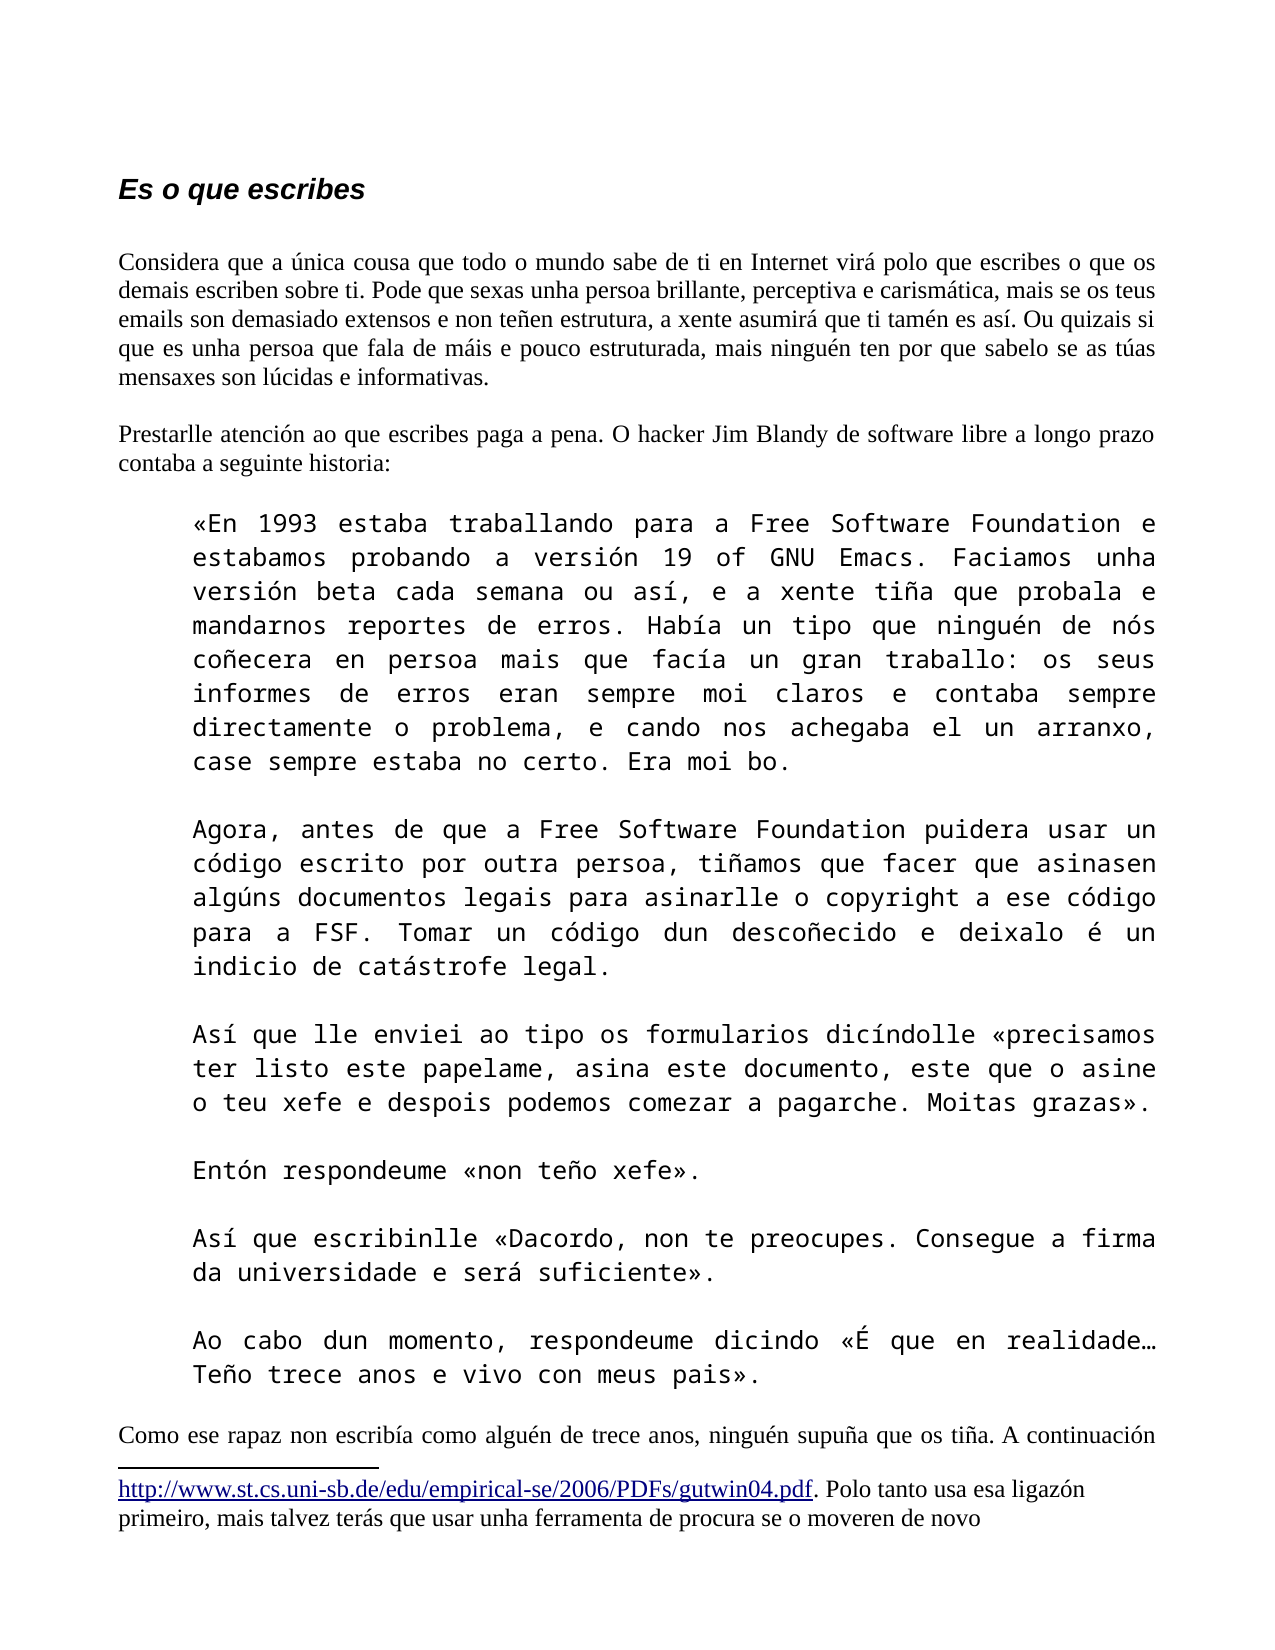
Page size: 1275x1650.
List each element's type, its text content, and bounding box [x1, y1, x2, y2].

subtitle Es o que escribes [118, 172, 1157, 205]
text Agora, antes de que a Free Software Foundation puidera usar un código escrito por outra persoa, tiñamos que facer que asinasen algúns documentos legais para asinarlle o copyright a ese código para a FSF. Tomar un código dun descoñecido e deixalo é un indicio de catástrofe legal. [192, 812, 1157, 982]
text Ao cabo dun momento, respondeume dicindo «É que en realidade… Teño trece anos e vivo con meus pais». [192, 1323, 1157, 1391]
text http://www.st.cs.uni-sb.de/edu/empirical-se/2006/PDFs/gutwin04.pdf. Polo tanto usa esa ligazón primeiro, mais talvez terás que usar unha ferramenta de procura se o moveren de novo [118, 1474, 1157, 1532]
text «En 1993 estaba traballando para a Free Software Foundation e estabamos probando a versión 19 of GNU Emacs. Faciamos unha versión beta cada semana ou así, e a xente tiña que probala e mandarnos reportes de erros. Había un tipo que ninguén de nós coñecera en persoa mais que facía un gran traballo: os seus informes de erros eran sempre moi claros e contaba sempre directamente o problema, e cando nos achegaba el un arranxo, case sempre estaba no certo. Era moi bo. [192, 505, 1157, 778]
text Así que escribinlle «Dacordo, non te preocupes. Consegue a firma da universidade e será suficiente». [192, 1221, 1157, 1289]
text Prestarlle atención ao que escribes paga a pena. O hacker Jim Blandy de software libre a longo prazo contaba a seguinte historia: [118, 419, 1157, 477]
text Considera que a única cousa que todo o mundo sabe de ti en Internet virá polo que escribes o que os demais escriben sobre ti. Pode que sexas unha persoa brillante, perceptiva e carismática, mais se os teus emails son demasiado extensos e non teñen estrutura, a xente asumirá que ti tamén es así. Ou quizais si que es unha persoa que fala de máis e pouco estruturada, mais ninguén ten por que sabelo se as túas mensaxes son lúcidas e informativas. [118, 247, 1157, 390]
text Como ese rapaz non escribía como alguén de trece anos, ninguén supuña que os tiña. A continuación [118, 1420, 1157, 1448]
text Así que lle enviei ao tipo os formularios dicíndolle «precisamos ter listo este papelame, asina este documento, este que o asine o teu xefe e despois podemos comezar a pagarche. Moitas grazas». [192, 1016, 1157, 1118]
text Entón respondeume «non teño xefe». [192, 1153, 1157, 1187]
